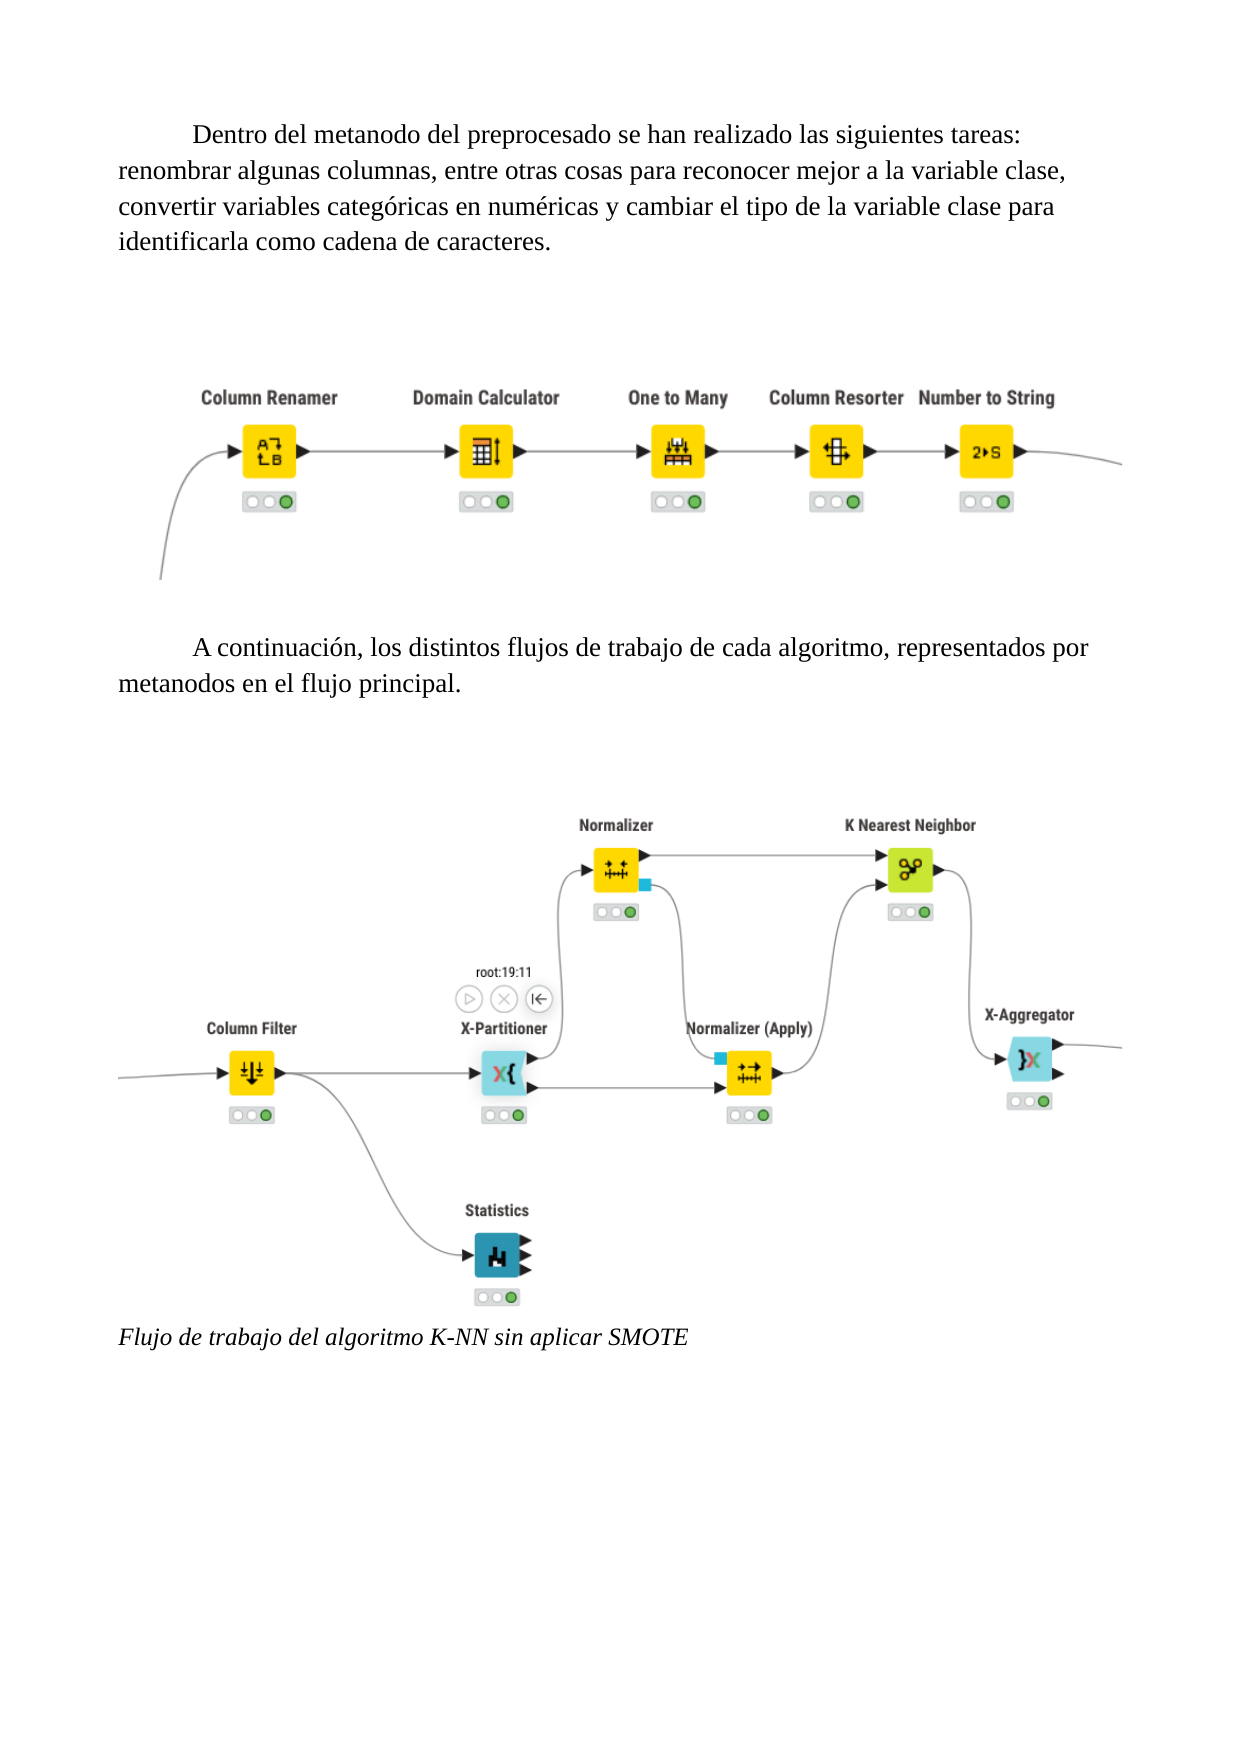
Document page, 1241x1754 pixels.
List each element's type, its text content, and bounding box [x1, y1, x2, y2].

text A continuación, los distintos flujos de trabajo de cada algoritmo, representados por metanodos en el flujo principal. [118, 631, 1122, 698]
picture [118, 306, 1123, 580]
picture [118, 777, 1123, 1322]
text Dentro del metanodo del preprocesado se han realizado las siguientes tareas: renombrar algunas columnas, entre otras cosas para reconocer mejor a la variable clase, convertir variables categóricas en numéricas y cambiar el tipo de la variable clase para identificarla como cadena de caracteres. [118, 118, 1122, 256]
text Flujo de trabajo del algoritmo K-NN sin aplicar SMOTE [118, 1322, 1122, 1351]
